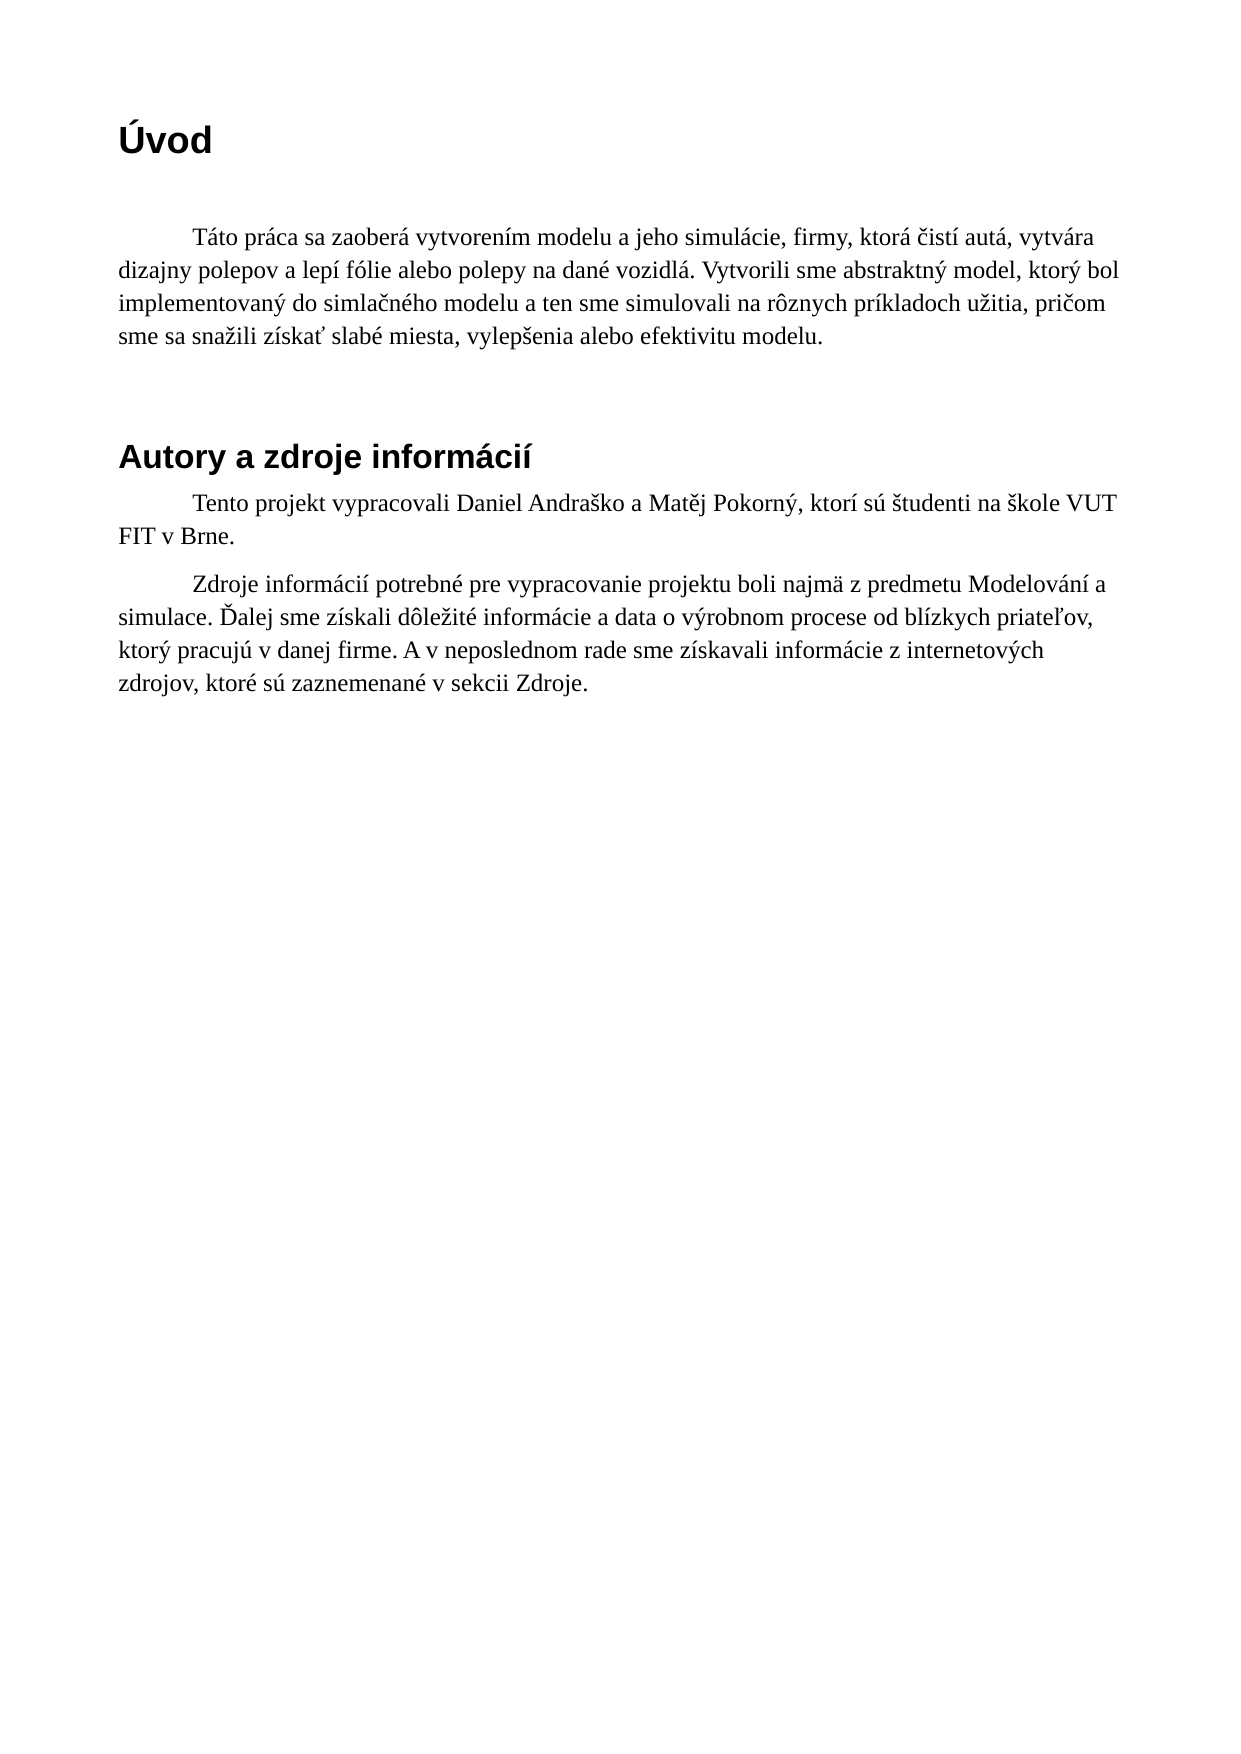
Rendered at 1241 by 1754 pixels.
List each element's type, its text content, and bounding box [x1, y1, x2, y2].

text Tento projekt vypracovali Daniel Andraško a Matěj Pokorný, ktorí sú študenti na škole VUT FIT v Brne. [118, 488, 1122, 550]
text Táto práca sa zaoberá vytvorením modelu a jeho simulácie, firmy, ktorá čistí autá, vytvára dizajny polepov a lepí fólie alebo polepy na dané vozidlá. Vytvorili sme abstraktný model, ktorý bol implementovaný do simlačného modelu a ten sme simulovali na rôznych príkladoch užitia, pričom sme sa snažili získať slabé miesta, vylepšenia alebo efektivitu modelu. [118, 222, 1122, 350]
subtitle Úvod [118, 118, 1122, 162]
text Zdroje informácií potrebné pre vypracovanie projektu boli najmä z predmetu Modelování a simulace. Ďalej sme získali dôležité informácie a data o výrobnom procese od blízkych priateľov, ktorý pracujú v danej firme. A v neposlednom rade sme získavali informácie z internetových zdrojov, ktoré sú zaznemenané v sekcii Zdroje. [118, 569, 1122, 697]
subtitle Autory a zdroje informácií [118, 437, 1122, 476]
